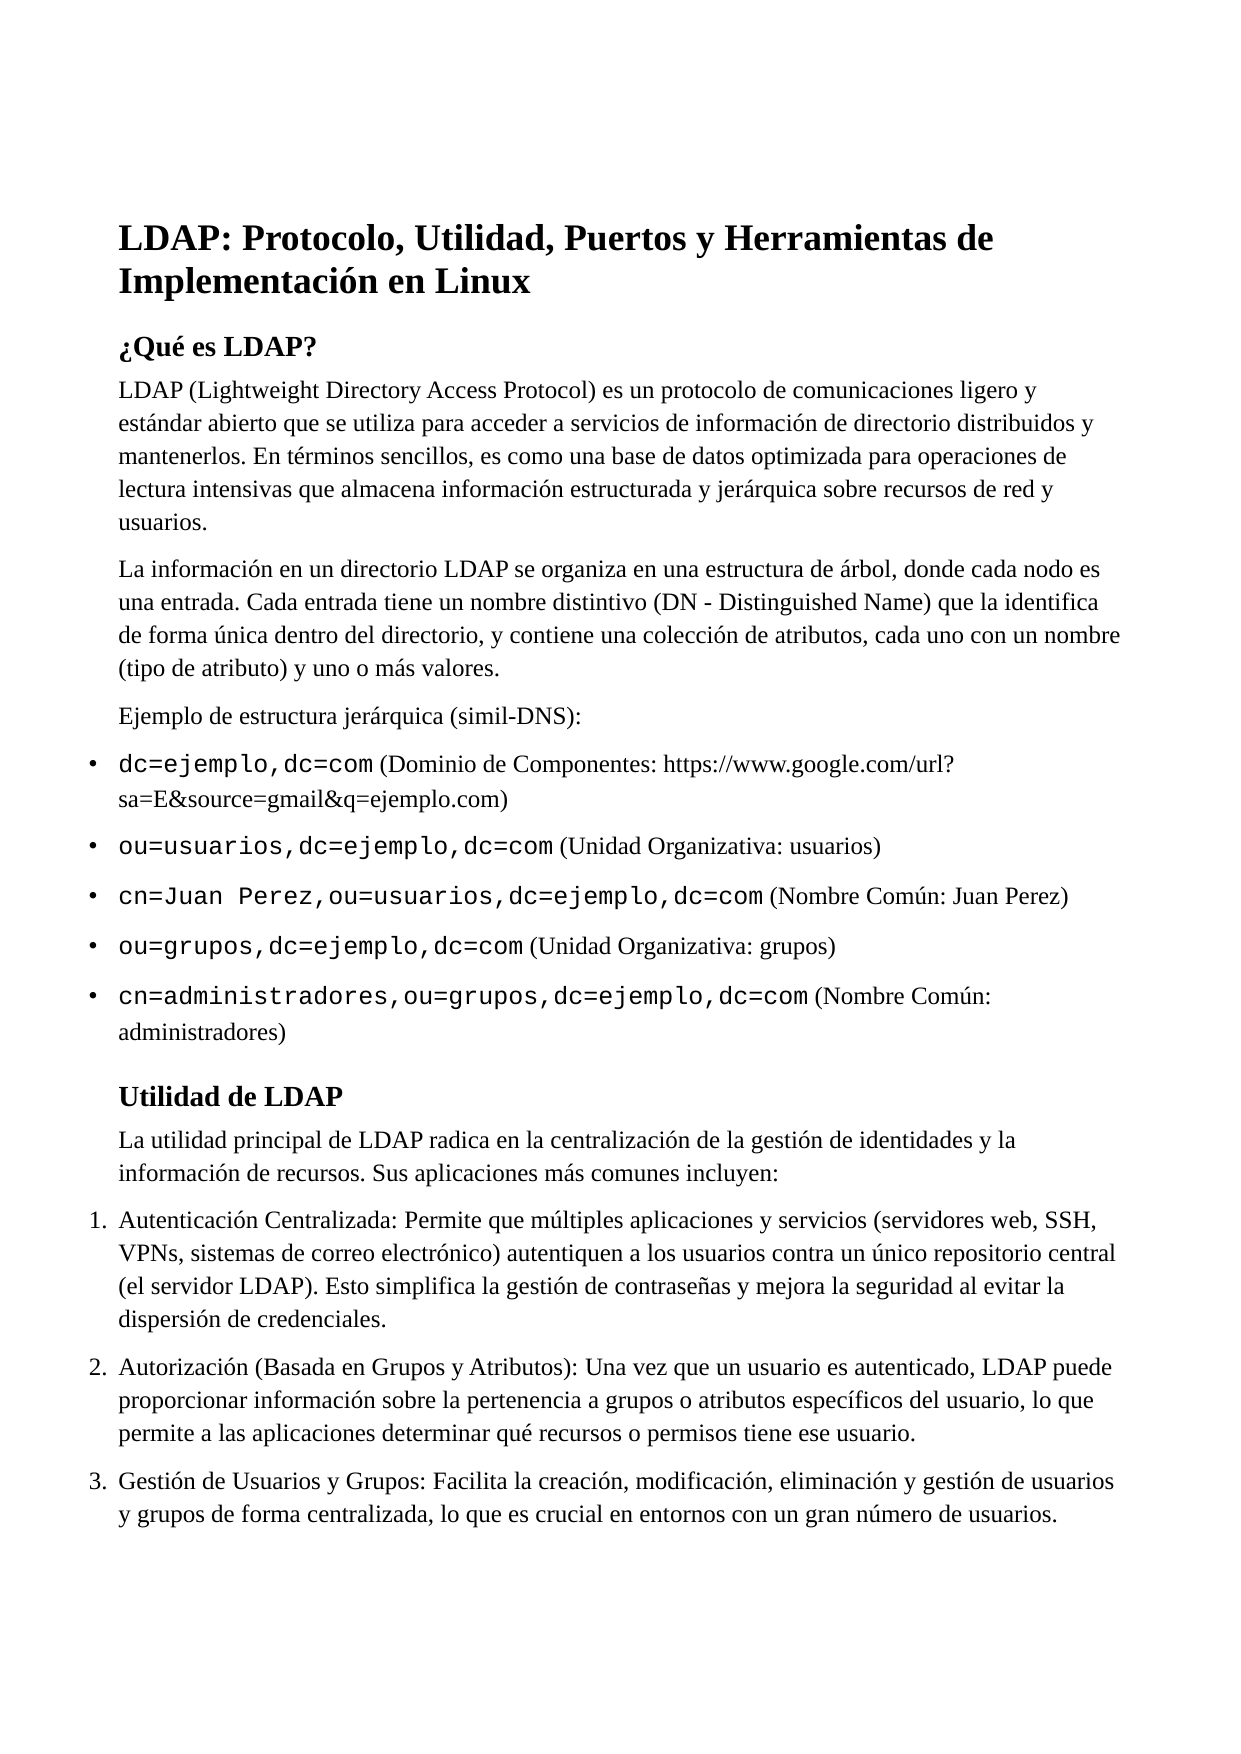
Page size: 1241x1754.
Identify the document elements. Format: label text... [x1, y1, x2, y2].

list Autorización (Basada en Grupos y Atributos): Una vez que un usuario es autenticado, LDAP puede proporcionar información sobre la pertenencia a grupos o atributos específicos del usuario, lo que permite a las aplicaciones determinar qué recursos o permisos tiene ese usuario. [118, 1352, 1122, 1447]
list dc=ejemplo,dc=com (Dominio de Componentes: https://www.google.com/url?sa=E&source=gmail&q=ejemplo.com) [118, 749, 1122, 813]
list ou=usuarios,dc=ejemplo,dc=com (Unidad Organizativa: usuarios) [118, 831, 1122, 862]
text LDAP (Lightweight Directory Access Protocol) es un protocolo de comunicaciones ligero y estándar abierto que se utiliza para acceder a servicios de información de directorio distribuidos y mantenerlos. En términos sencillos, es como una base de datos optimizada para operaciones de lectura intensivas que almacena información estructurada y jerárquica sobre recursos de red y usuarios. [118, 375, 1122, 536]
subtitle LDAP: Protocolo, Utilidad, Puertos y Herramientas de Implementación en Linux [118, 215, 1122, 302]
text Ejemplo de estructura jerárquica (simil-DNS): [118, 701, 1122, 730]
text La utilidad principal de LDAP radica en la centralización de la gestión de identidades y la información de recursos. Sus aplicaciones más comunes incluyen: [118, 1125, 1122, 1187]
subtitle ¿Qué es LDAP? [118, 329, 1122, 362]
subtitle Utilidad de LDAP [118, 1079, 1122, 1112]
list Gestión de Usuarios y Grupos: Facilita la creación, modificación, eliminación y gestión de usuarios y grupos de forma centralizada, lo que es crucial en entornos con un gran número de usuarios. [118, 1466, 1122, 1527]
list ou=grupos,dc=ejemplo,dc=com (Unidad Organizativa: grupos) [118, 931, 1122, 962]
list Autenticación Centralizada: Permite que múltiples aplicaciones y servicios (servidores web, SSH, VPNs, sistemas de correo electrónico) autentiquen a los usuarios contra un único repositorio central (el servidor LDAP). Esto simplifica la gestión de contraseñas y mejora la seguridad al evitar la dispersión de credenciales. [118, 1205, 1122, 1333]
list cn=Juan Perez,ou=usuarios,dc=ejemplo,dc=com (Nombre Común: Juan Perez) [118, 881, 1122, 912]
text La información en un directorio LDAP se organiza en una estructura de árbol, donde cada nodo es una entrada. Cada entrada tiene un nombre distintivo (DN - Distinguished Name) que la identifica de forma única dentro del directorio, y contiene una colección de atributos, cada uno con un nombre (tipo de atributo) y uno o más valores. [118, 554, 1122, 682]
list cn=administradores,ou=grupos,dc=ejemplo,dc=com (Nombre Común: administradores) [118, 981, 1122, 1045]
